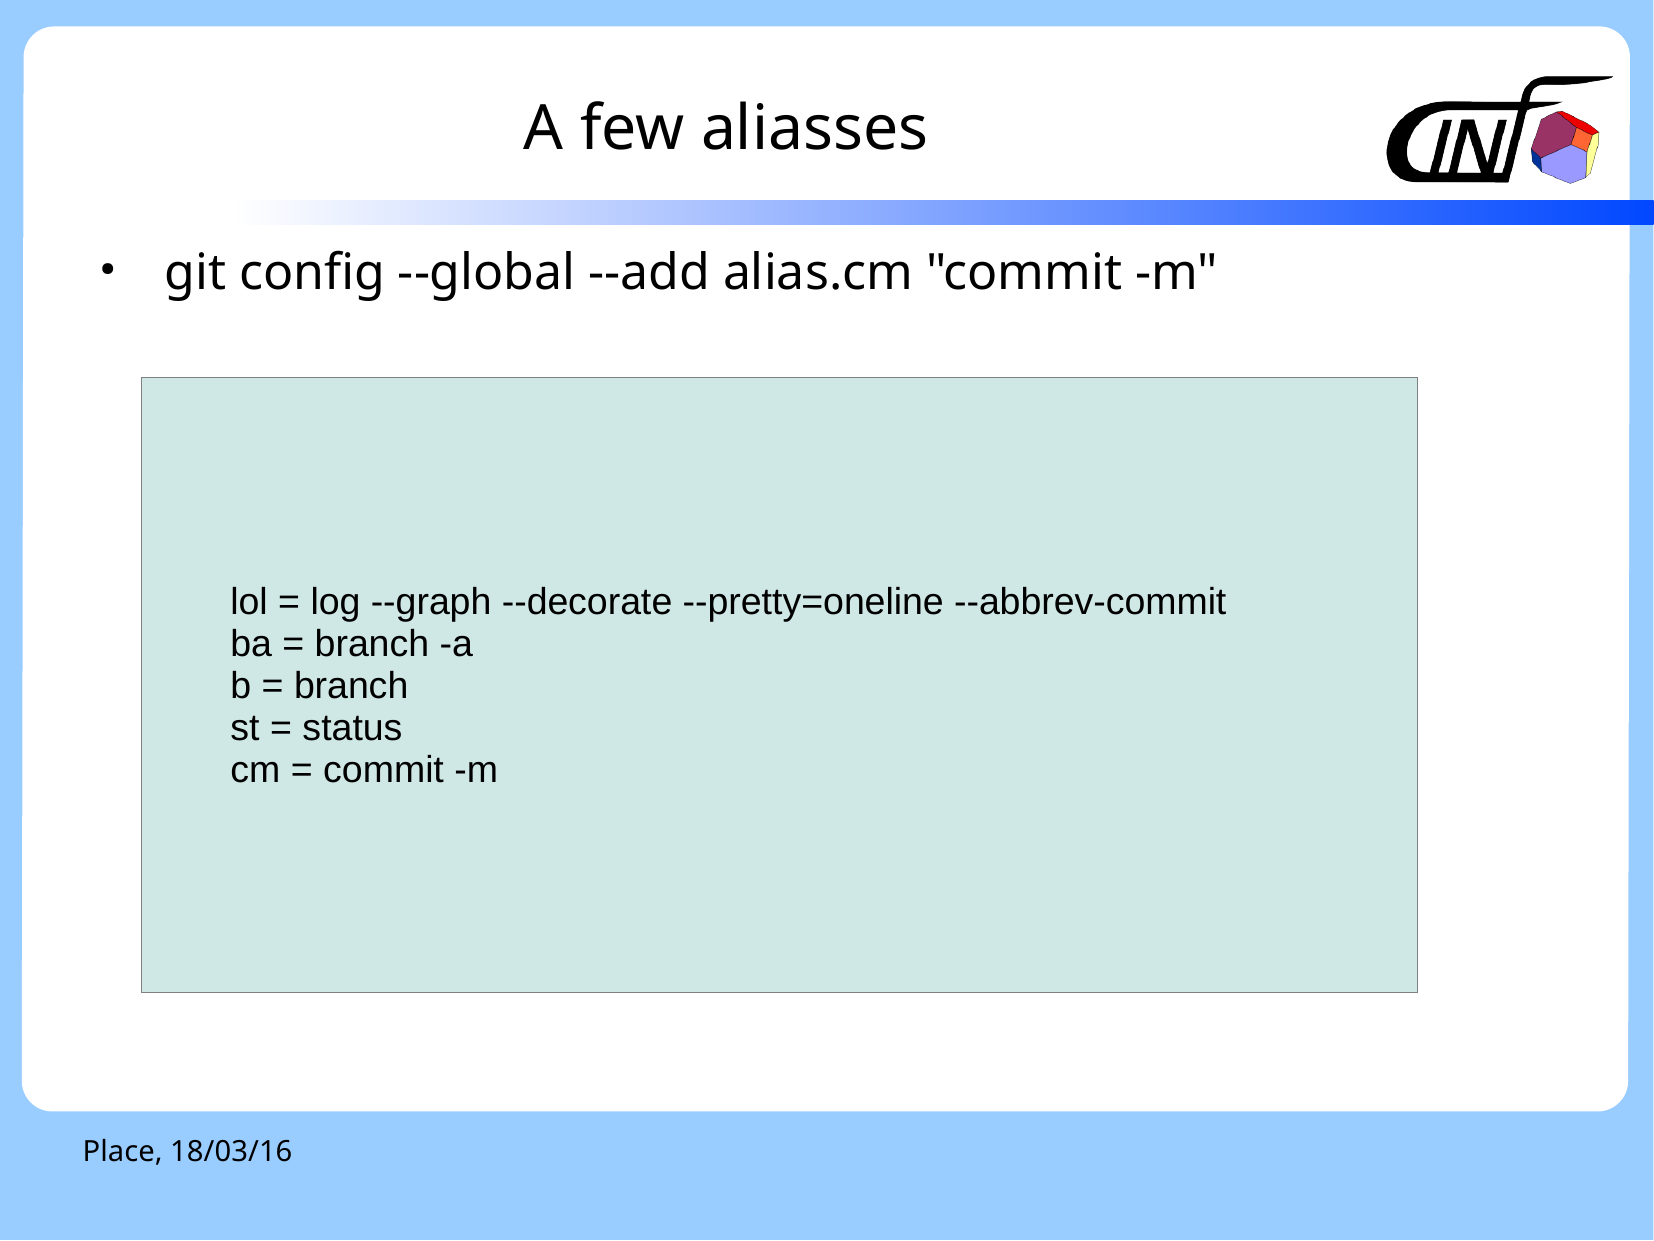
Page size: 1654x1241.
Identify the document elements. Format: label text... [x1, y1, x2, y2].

text_box lol = log --graph --decorate --pretty=oneline --abbrev-commit ba = branch -a b = branch st = status cm = commit -m [141, 377, 1418, 993]
title A few aliasses [82, 49, 1371, 201]
picture [1386, 76, 1613, 184]
text_box [82, 236, 1571, 1055]
